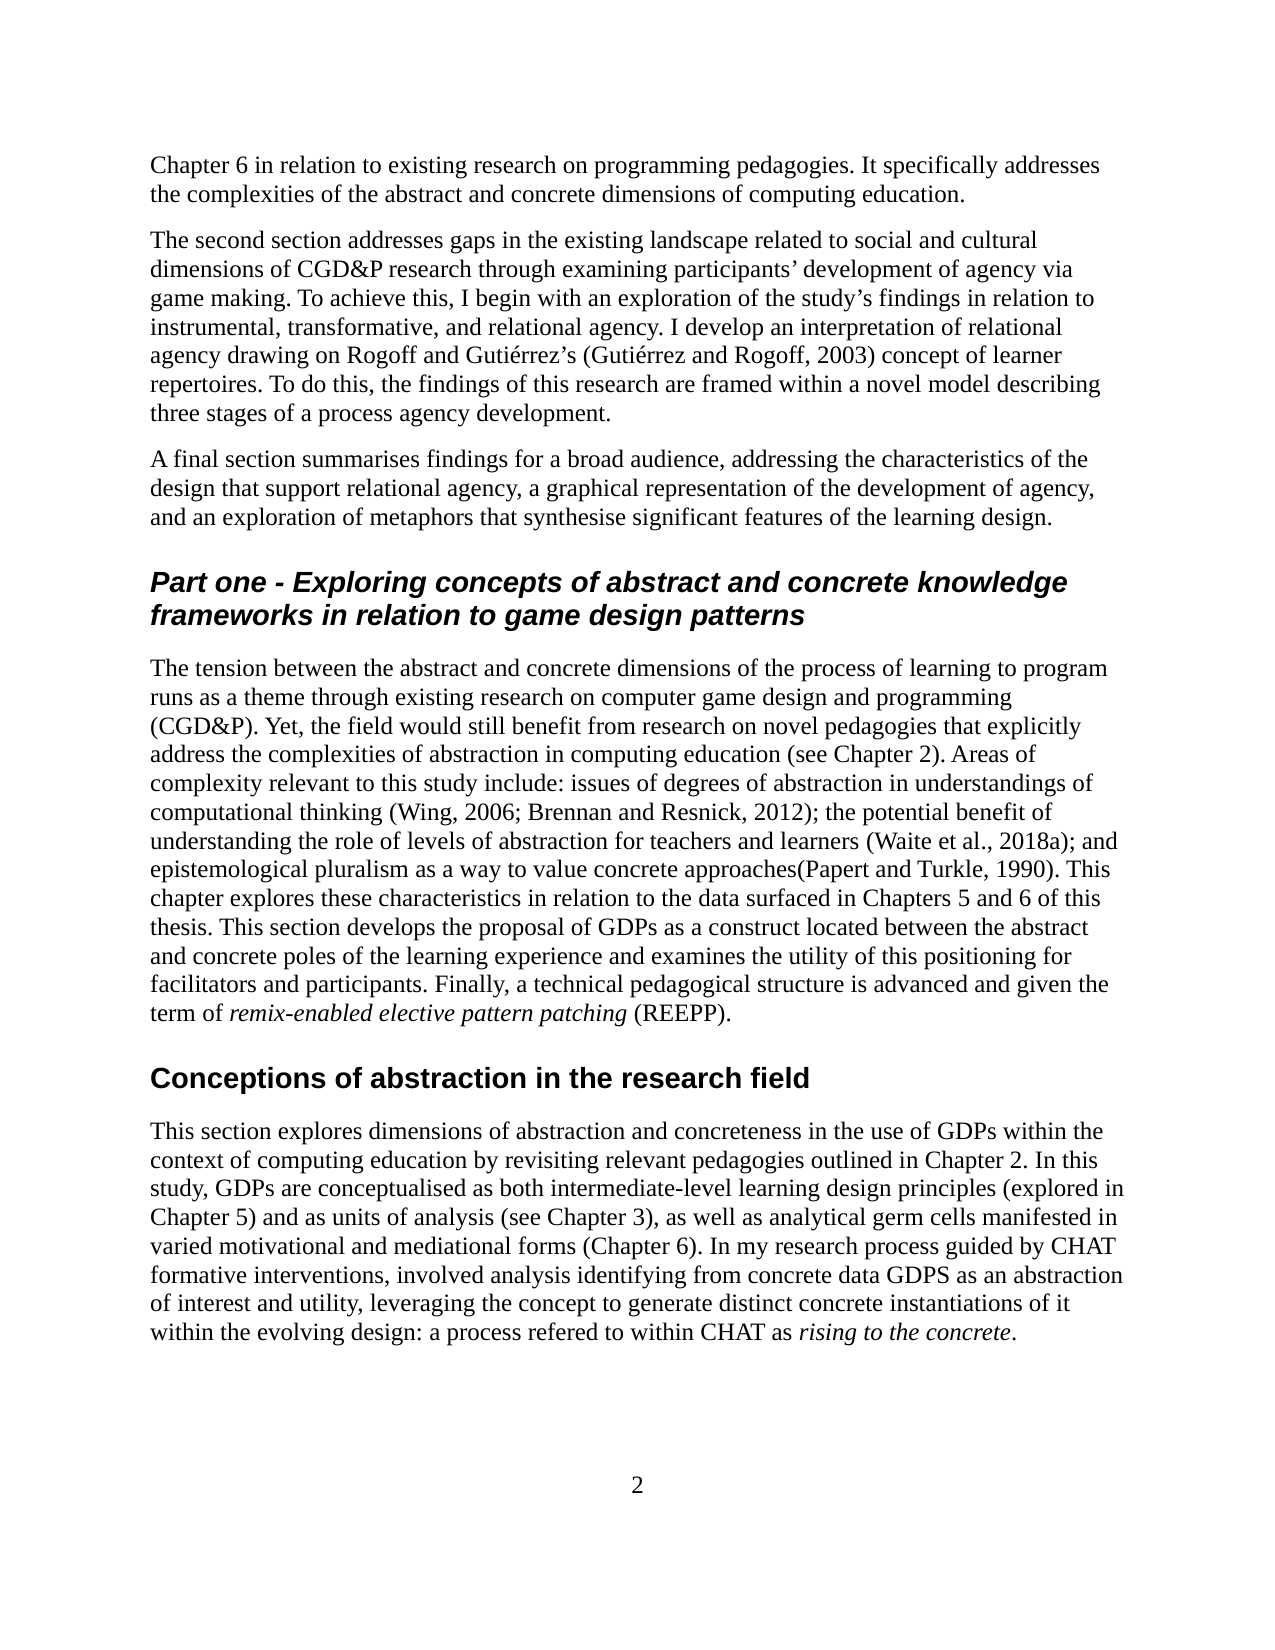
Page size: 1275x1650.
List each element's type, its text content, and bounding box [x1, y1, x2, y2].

text Chapter 6 in relation to existing research on programming pedagogies. It specifically addresses the complexities of the abstract and concrete dimensions of computing education. [150, 150, 1125, 207]
text A final section summarises findings for a broad audience, addressing the characteristics of the design that support relational agency, a graphical representation of the development of agency, and an exploration of metaphors that synthesise significant features of the learning design. [150, 444, 1125, 531]
subtitle Conceptions of abstraction in the research field [150, 1061, 1125, 1094]
text The second section addresses gaps in the existing landscape related to social and cultural dimensions of CGD&P research through examining participants’ development of agency via game making. To achieve this, I begin with an exploration of the study’s findings in relation to instrumental, transformative, and relational agency. I develop an interpretation of relational agency drawing on Rogoff and Gutiérrez’s (Gutiérrez and Rogoff, 2003) concept of learner repertoires. To do this, the findings of this research are framed within a novel model describing three stages of a process agency development. [150, 225, 1125, 427]
text This section explores dimensions of abstraction and concreteness in the use of GDPs within the context of computing education by revisiting relevant pedagogies outlined in Chapter 2. In this study, GDPs are conceptualised as both intermediate-level learning design principles (explored in Chapter 5) and as units of analysis (see Chapter 3), as well as analytical germ cells manifested in varied motivational and mediational forms (Chapter 6). In my research process guided by CHAT formative interventions, involved analysis identifying from concrete data GDPS as an abstraction of interest and utility, leveraging the concept to generate distinct concrete instantiations of it within the evolving design: a process refered to within CHAT as rising to the concrete. [150, 1116, 1125, 1346]
text The tension between the abstract and concrete dimensions of the process of learning to program runs as a theme through existing research on computer game design and programming (CGD&P). Yet, the field would still benefit from research on novel pedagogies that explicitly address the complexities of abstraction in computing education (see Chapter 2). Areas of complexity relevant to this study include: issues of degrees of abstraction in understandings of computational thinking (Wing, 2006; Brennan and Resnick, 2012); the potential benefit of understanding the role of levels of abstraction for teachers and learners (Waite et al., 2018a); and epistemological pluralism as a way to value concrete approaches(Papert and Turkle, 1990). This chapter explores these characteristics in relation to the data surfaced in Chapters 5 and 6 of this thesis. This section develops the proposal of GDPs as a construct located between the abstract and concrete poles of the learning experience and examines the utility of this positioning for facilitators and participants. Finally, a technical pedagogical structure is advanced and given the term of remix-enabled elective pattern patching (REEPP). [150, 653, 1125, 1027]
subtitle Part one - Exploring concepts of abstract and concrete knowledge frameworks in relation to game design patterns [150, 565, 1125, 632]
